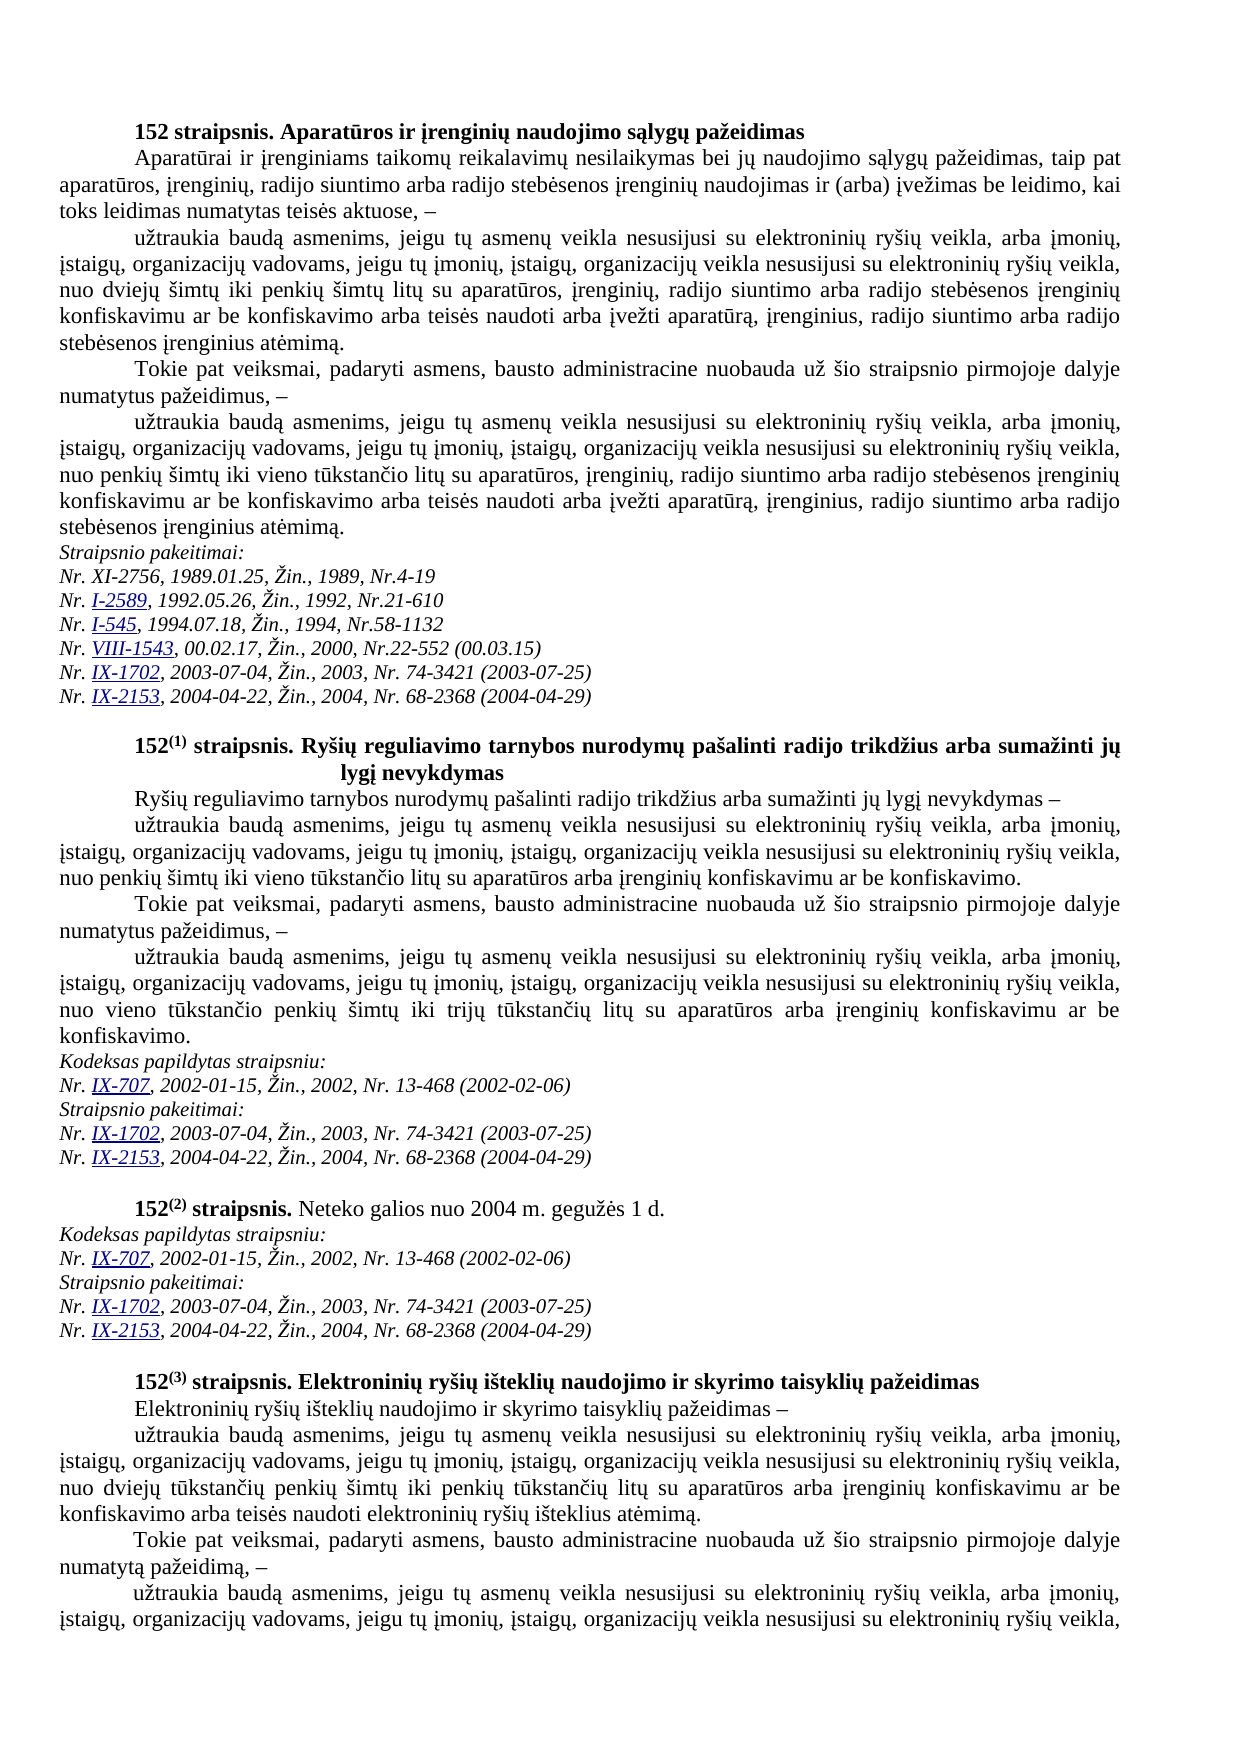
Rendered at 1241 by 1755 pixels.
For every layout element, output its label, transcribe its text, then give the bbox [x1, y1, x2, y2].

text užtraukia baudą asmenims, jeigu tų asmenų veikla nesusijusi su elektroninių ryšių veikla, arba įmonių, įstaigų, organizacijų vadovams, jeigu tų įmonių, įstaigų, organizacijų veikla nesusijusi su elektroninių ryšių veikla, nuo dviejų šimtų iki penkių šimtų litų su aparatūros, įrenginių, radijo siuntimo arba radijo stebėsenos įrenginių konfiskavimu ar be konfiskavimo arba teisės naudoti arba įvežti aparatūrą, įrenginius, radijo siuntimo arba radijo stebėsenos įrenginius atėmimą. [59, 223, 1122, 355]
text Tokie pat veiksmai, padaryti asmens, bausto administracine nuobauda už šio straipsnio pirmojoje dalyje numatytus pažeidimus, – [59, 890, 1122, 943]
text Nr. IX-2153, 2004-04-22, Žin., 2004, Nr. 68-2368 (2004-04-29) [59, 1318, 1122, 1342]
text Nr. IX-2153, 2004-04-22, Žin., 2004, Nr. 68-2368 (2004-04-29) [59, 1145, 1122, 1169]
text Aparatūrai ir įrenginiams taikomų reikalavimų nesilaikymas bei jų naudojimo sąlygų pažeidimas, taip pat aparatūros, įrenginių, radijo siuntimo arba radijo stebėsenos įrenginių naudojimas ir (arba) įvežimas be leidimo, kai toks leidimas numatytas teisės aktuose, – [59, 144, 1122, 223]
text Nr. IX-1702, 2003-07-04, Žin., 2003, Nr. 74-3421 (2003-07-25) [59, 1121, 1122, 1145]
text Nr. IX-1702, 2003-07-04, Žin., 2003, Nr. 74-3421 (2003-07-25) [59, 1294, 1122, 1318]
text Tokie pat veiksmai, padaryti asmens, bausto administracine nuobauda už šio straipsnio pirmojoje dalyje numatytą pažeidimą, – [59, 1526, 1122, 1579]
text 152(1) straipsnis. Ryšių reguliavimo tarnybos nurodymų pašalinti radijo trikdžius arba sumažinti jų lygį nevykdymas [134, 732, 1122, 785]
text Nr. VIII-1543, 00.02.17, Žin., 2000, Nr.22-552 (00.03.15) [59, 636, 1122, 660]
text Elektroninių ryšių išteklių naudojimo ir skyrimo taisyklių pažeidimas – [59, 1394, 1122, 1421]
text Ryšių reguliavimo tarnybos nurodymų pašalinti radijo trikdžius arba sumažinti jų lygį nevykdymas – [59, 785, 1122, 811]
text užtraukia baudą asmenims, jeigu tų asmenų veikla nesusijusi su elektroninių ryšių veikla, arba įmonių, įstaigų, organizacijų vadovams, jeigu tų įmonių, įstaigų, organizacijų veikla nesusijusi su elektroninių ryšių veikla, nuo penkių šimtų iki vieno tūkstančio litų su aparatūros, įrenginių, radijo siuntimo arba radijo stebėsenos įrenginių konfiskavimu ar be konfiskavimo arba teisės naudoti arba įvežti aparatūrą, įrenginius, radijo siuntimo arba radijo stebėsenos įrenginius atėmimą. [59, 408, 1122, 540]
text Nr. IX-1702, 2003-07-04, Žin., 2003, Nr. 74-3421 (2003-07-25) [59, 660, 1122, 684]
text užtraukia baudą asmenims, jeigu tų asmenų veikla nesusijusi su elektroninių ryšių veikla, arba įmonių, įstaigų, organizacijų vadovams, jeigu tų įmonių, įstaigų, organizacijų veikla nesusijusi su elektroninių ryšių veikla, nuo penkių šimtų iki vieno tūkstančio litų su aparatūros arba įrenginių konfiskavimu ar be konfiskavimo. [59, 811, 1122, 890]
text Nr. IX-707, 2002-01-15, Žin., 2002, Nr. 13-468 (2002-02-06) [59, 1246, 1122, 1270]
text Straipsnio pakeitimai: [59, 1270, 1122, 1294]
text Nr. I-545, 1994.07.18, Žin., 1994, Nr.58-1132 [59, 612, 1122, 636]
text Nr. XI-2756, 1989.01.25, Žin., 1989, Nr.4-19 [59, 564, 1122, 588]
text Nr. IX-707, 2002-01-15, Žin., 2002, Nr. 13-468 (2002-02-06) [59, 1073, 1122, 1097]
text 152(3) straipsnis. Elektroninių ryšių išteklių naudojimo ir skyrimo taisyklių pažeidimas [134, 1368, 1122, 1394]
text užtraukia baudą asmenims, jeigu tų asmenų veikla nesusijusi su elektroninių ryšių veikla, arba įmonių, įstaigų, organizacijų vadovams, jeigu tų įmonių, įstaigų, organizacijų veikla nesusijusi su elektroninių ryšių veikla, nuo vieno tūkstančio penkių šimtų iki trijų tūkstančių litų su aparatūros arba įrenginių konfiskavimu ar be konfiskavimo. [59, 943, 1122, 1048]
text Nr. IX-2153, 2004-04-22, Žin., 2004, Nr. 68-2368 (2004-04-29) [59, 684, 1122, 708]
text 152(2) straipsnis. Neteko galios nuo 2004 m. gegužės 1 d. [59, 1195, 1122, 1222]
text Nr. I-2589, 1992.05.26, Žin., 1992, Nr.21-610 [59, 588, 1122, 612]
text Kodeksas papildytas straipsniu: [59, 1048, 1122, 1073]
text Straipsnio pakeitimai: [59, 1097, 1122, 1121]
text užtraukia baudą asmenims, jeigu tų asmenų veikla nesusijusi su elektroninių ryšių veikla, arba įmonių, įstaigų, organizacijų vadovams, jeigu tų įmonių, įstaigų, organizacijų veikla nesusijusi su elektroninių ryšių veikla, nuo dviejų tūkstančių penkių šimtų iki penkių tūkstančių litų su aparatūros arba įrenginių konfiskavimu ar be konfiskavimo arba teisės naudoti elektroninių ryšių išteklius atėmimą. [59, 1421, 1122, 1526]
text 152 straipsnis. Aparatūros ir įrenginių naudojimo sąlygų pažeidimas [134, 118, 1122, 144]
text Kodeksas papildytas straipsniu: [59, 1222, 1122, 1246]
text Straipsnio pakeitimai: [59, 540, 1122, 564]
text Tokie pat veiksmai, padaryti asmens, bausto administracine nuobauda už šio straipsnio pirmojoje dalyje numatytus pažeidimus, – [59, 355, 1122, 408]
text užtraukia baudą asmenims, jeigu tų asmenų veikla nesusijusi su elektroninių ryšių veikla, arba įmonių, įstaigų, organizacijų vadovams, jeigu tų įmonių, įstaigų, organizacijų veikla nesusijusi su elektroninių ryšių veikla, [59, 1579, 1122, 1632]
